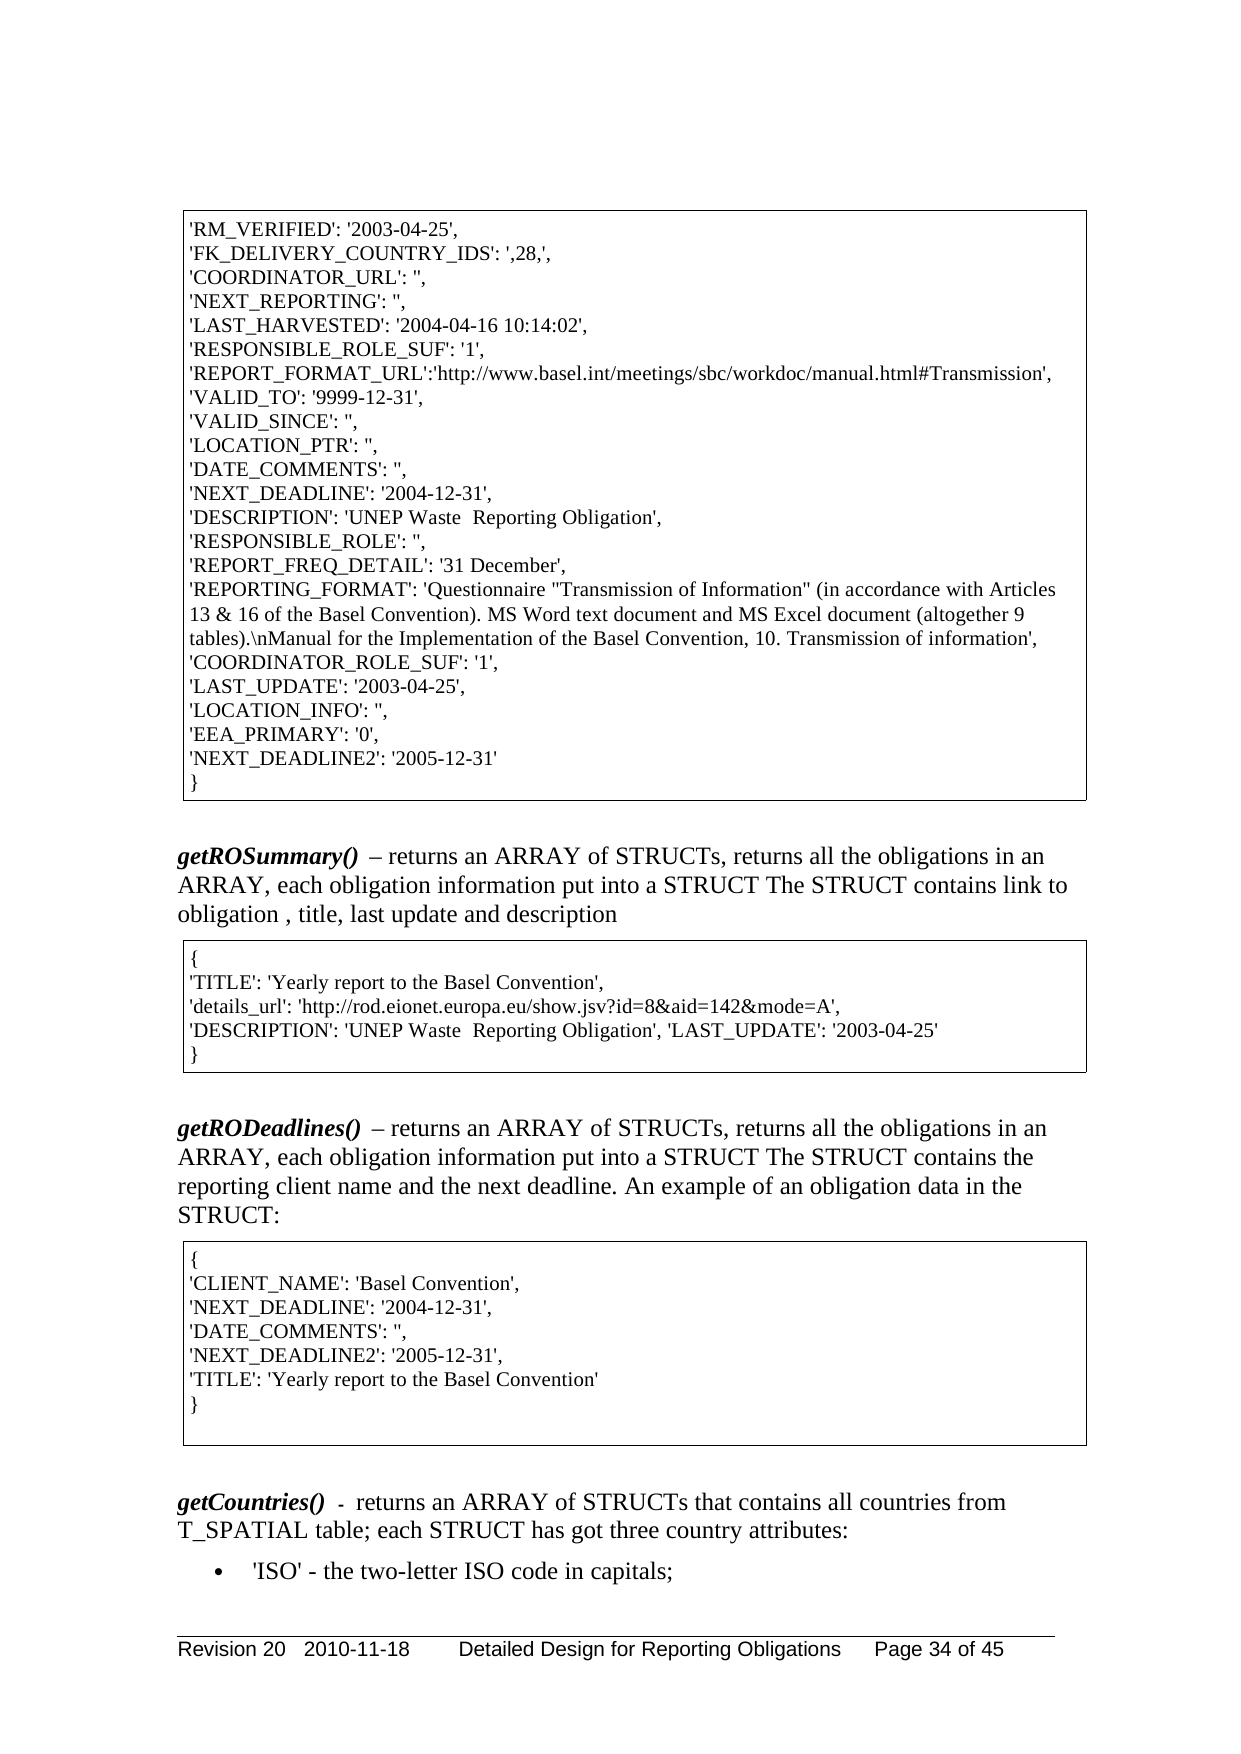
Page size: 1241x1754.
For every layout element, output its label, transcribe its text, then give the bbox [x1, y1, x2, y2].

text 'details_url': 'http://rod.eionet.europa.eu/show.jsv?id=8&aid=142&mode=A', [184, 988, 1086, 1012]
text 'RM_VERIFIED': '2003-04-25', [184, 211, 1086, 234]
text 'REPORT_FREQ_DETAIL': '31 December', [184, 547, 1086, 571]
text 'TITLE': 'Yearly report to the Basel Convention' [184, 1361, 1086, 1385]
text 'NEXT_DEADLINE': '2004-12-31', [184, 1289, 1086, 1313]
text 'DESCRIPTION': 'UNEP Waste Reporting Obligation', 'LAST_UPDATE': '2003-04-25' [184, 1012, 1086, 1036]
text 'RESPONSIBLE_ROLE_SUF': '1', [184, 331, 1086, 355]
text 'VALID_TO': '9999-12-31', [184, 379, 1086, 403]
text 'TITLE': 'Yearly report to the Basel Convention', [184, 964, 1086, 988]
text 'VALID_SINCE': '', [184, 403, 1086, 427]
text 'CLIENT_NAME': 'Basel Convention', [184, 1265, 1086, 1289]
text 'COORDINATOR_URL': '', [184, 258, 1086, 282]
text 'DATE_COMMENTS': '', [184, 1313, 1086, 1337]
text { [184, 941, 1086, 964]
text } [184, 1385, 1086, 1415]
text { [184, 1242, 1086, 1265]
text getRODeadlines() – returns an ARRAY of STRUCTs, returns all the obligations in an ARRAY, each obligation information put into a STRUCT The STRUCT contains the reporting client name and the next deadline. An example of an obligation data in the STRUCT: [177, 1113, 1092, 1229]
text 'REPORT_FORMAT_URL':'http://www.basel.int/meetings/sbc/workdoc/manual.html#Transmission', [184, 355, 1086, 379]
text 'EEA_PRIMARY': '0', [184, 716, 1086, 740]
text 'LOCATION_INFO': '', [184, 692, 1086, 716]
text 'REPORTING_FORMAT': 'Questionnaire "Transmission of Information" (in accordance with Articles 13 & 16 of the Basel Convention). MS Word text document and MS Excel document (altogether 9 tables).\nManual for the Implementation of the Basel Convention, 10. Transmission of information', [184, 571, 1086, 643]
text 'DATE_COMMENTS': '', [184, 451, 1086, 475]
text 'NEXT_DEADLINE2': '2005-12-31' [184, 740, 1086, 764]
text } [184, 764, 1086, 800]
text 'COORDINATOR_ROLE_SUF': '1', [184, 643, 1086, 667]
text getCountries() - returns an ARRAY of STRUCTs that contains all countries from T_SPATIAL table; each STRUCT has got three country attributes: [177, 1486, 1092, 1544]
text } [184, 1036, 1086, 1072]
text 'RESPONSIBLE_ROLE': '', [184, 523, 1086, 547]
text 'NEXT_DEADLINE': '2004-12-31', [184, 475, 1086, 499]
list 'ISO' - the two-letter ISO code in capitals; [215, 1556, 1092, 1585]
text 'NEXT_REPORTING': '', [184, 282, 1086, 307]
text 'FK_DELIVERY_COUNTRY_IDS': ',28,', [184, 234, 1086, 258]
text 'LAST_HARVESTED': '2004-04-16 10:14:02', [184, 307, 1086, 331]
text getROSummary() – returns an ARRAY of STRUCTs, returns all the obligations in an ARRAY, each obligation information put into a STRUCT The STRUCT contains link to obligation , title, last update and description [177, 841, 1092, 928]
text 'NEXT_DEADLINE2': '2005-12-31', [184, 1337, 1086, 1361]
text 'LOCATION_PTR': '', [184, 427, 1086, 451]
text 'LAST_UPDATE': '2003-04-25', [184, 667, 1086, 692]
text 'DESCRIPTION': 'UNEP Waste Reporting Obligation', [184, 499, 1086, 523]
